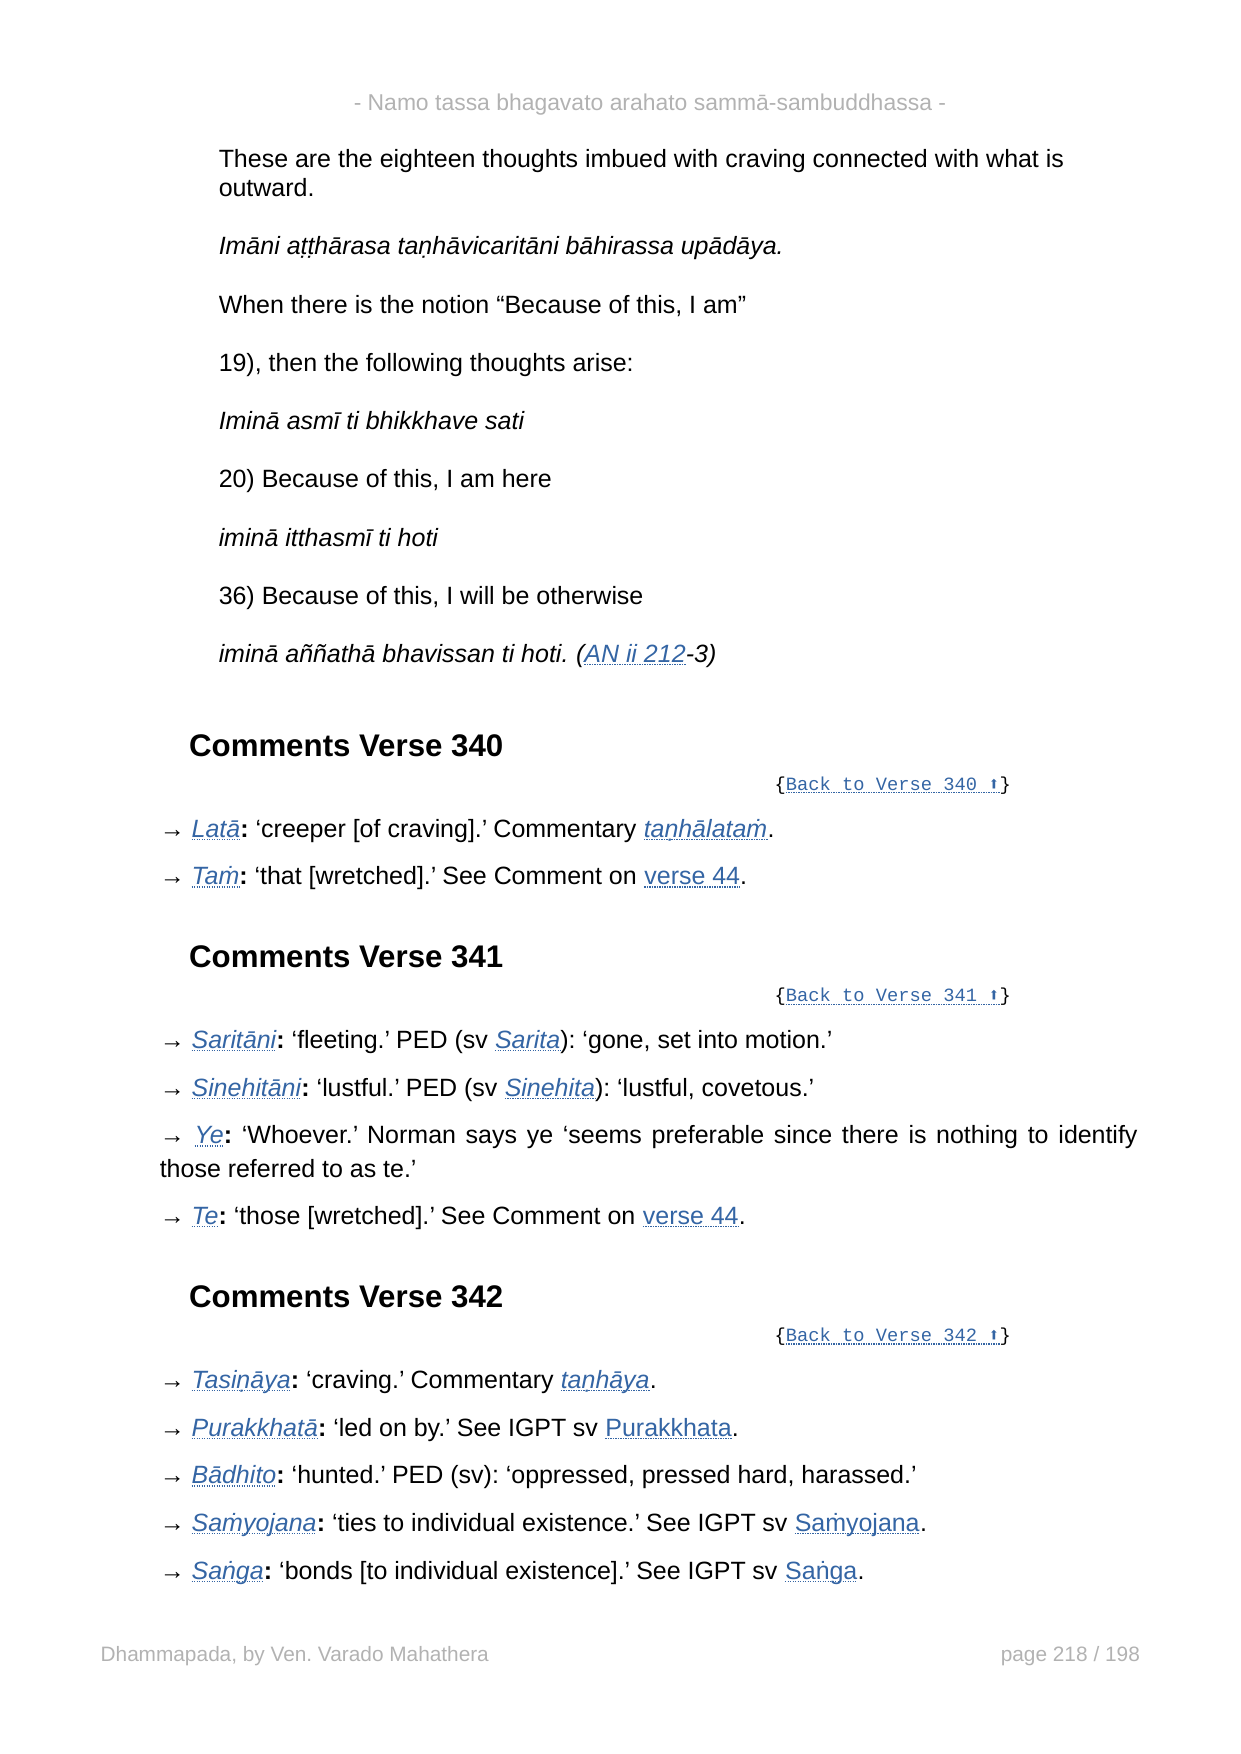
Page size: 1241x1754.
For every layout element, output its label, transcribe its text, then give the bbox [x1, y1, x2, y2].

subtitle Comments Verse 341 [189, 938, 1140, 974]
text Iminā asmī ti bhikkhave sati [218, 406, 1081, 435]
subtitle Comments Verse 340 [189, 727, 1140, 763]
text → Sinehitāni: ‘lustful.’ PED (sv Sinehita): ‘lustful, covetous.’ [159, 1073, 1140, 1102]
text → Taṁ: ‘that [wretched].’ See Comment on verse 44. [159, 861, 1140, 890]
text {Back to Verse 340 ⬆} [159, 774, 1022, 796]
text 36) Because of this, I will be otherwise [218, 581, 1081, 609]
text iminā itthasmī ti hoti [218, 522, 1081, 551]
text → Ye: ‘Whoever.’ Norman says ye ‘seems preferable since there is nothing to identify those referred to as te.’ [159, 1121, 1140, 1182]
text 19), then the following thoughts arise: [218, 348, 1081, 377]
text → Purakkhatā: ‘led on by.’ See IGPT sv Purakkhata. [159, 1413, 1140, 1442]
subtitle Comments Verse 342 [189, 1278, 1140, 1314]
text 20) Because of this, I am here [218, 464, 1081, 493]
text → Tasiṇāya: ‘craving.’ Commentary taṇhāya. [159, 1365, 1140, 1394]
text {Back to Verse 342 ⬆} [159, 1326, 1022, 1347]
text → Saṁyojana: ‘ties to individual existence.’ See IGPT sv Saṁyojana. [159, 1508, 1140, 1537]
text {Back to Verse 341 ⬆} [159, 986, 1022, 1007]
text When there is the notion “Because of this, I am” [218, 289, 1081, 318]
text → Latā: ‘creeper [of craving].’ Commentary taṇhālataṁ. [159, 814, 1140, 842]
text These are the eighteen thoughts imbued with craving connected with what is outward. [218, 144, 1081, 202]
text → Saritāni: ‘fleeting.’ PED (sv Sarita): ‘gone, set into motion.’ [159, 1025, 1140, 1054]
text iminā aññathā bhavissan ti hoti. (AN ii 212-3) [218, 639, 1081, 668]
text → Bādhito: ‘hunted.’ PED (sv): ‘oppressed, pressed hard, harassed.’ [159, 1460, 1140, 1489]
text → Te: ‘those [wretched].’ See Comment on verse 44. [159, 1201, 1140, 1230]
text Imāni aṭṭhārasa taṇhāvicaritāni bāhirassa upādāya. [218, 231, 1081, 260]
text → Saṅga: ‘bonds [to individual existence].’ See IGPT sv Saṅga. [159, 1556, 1140, 1584]
